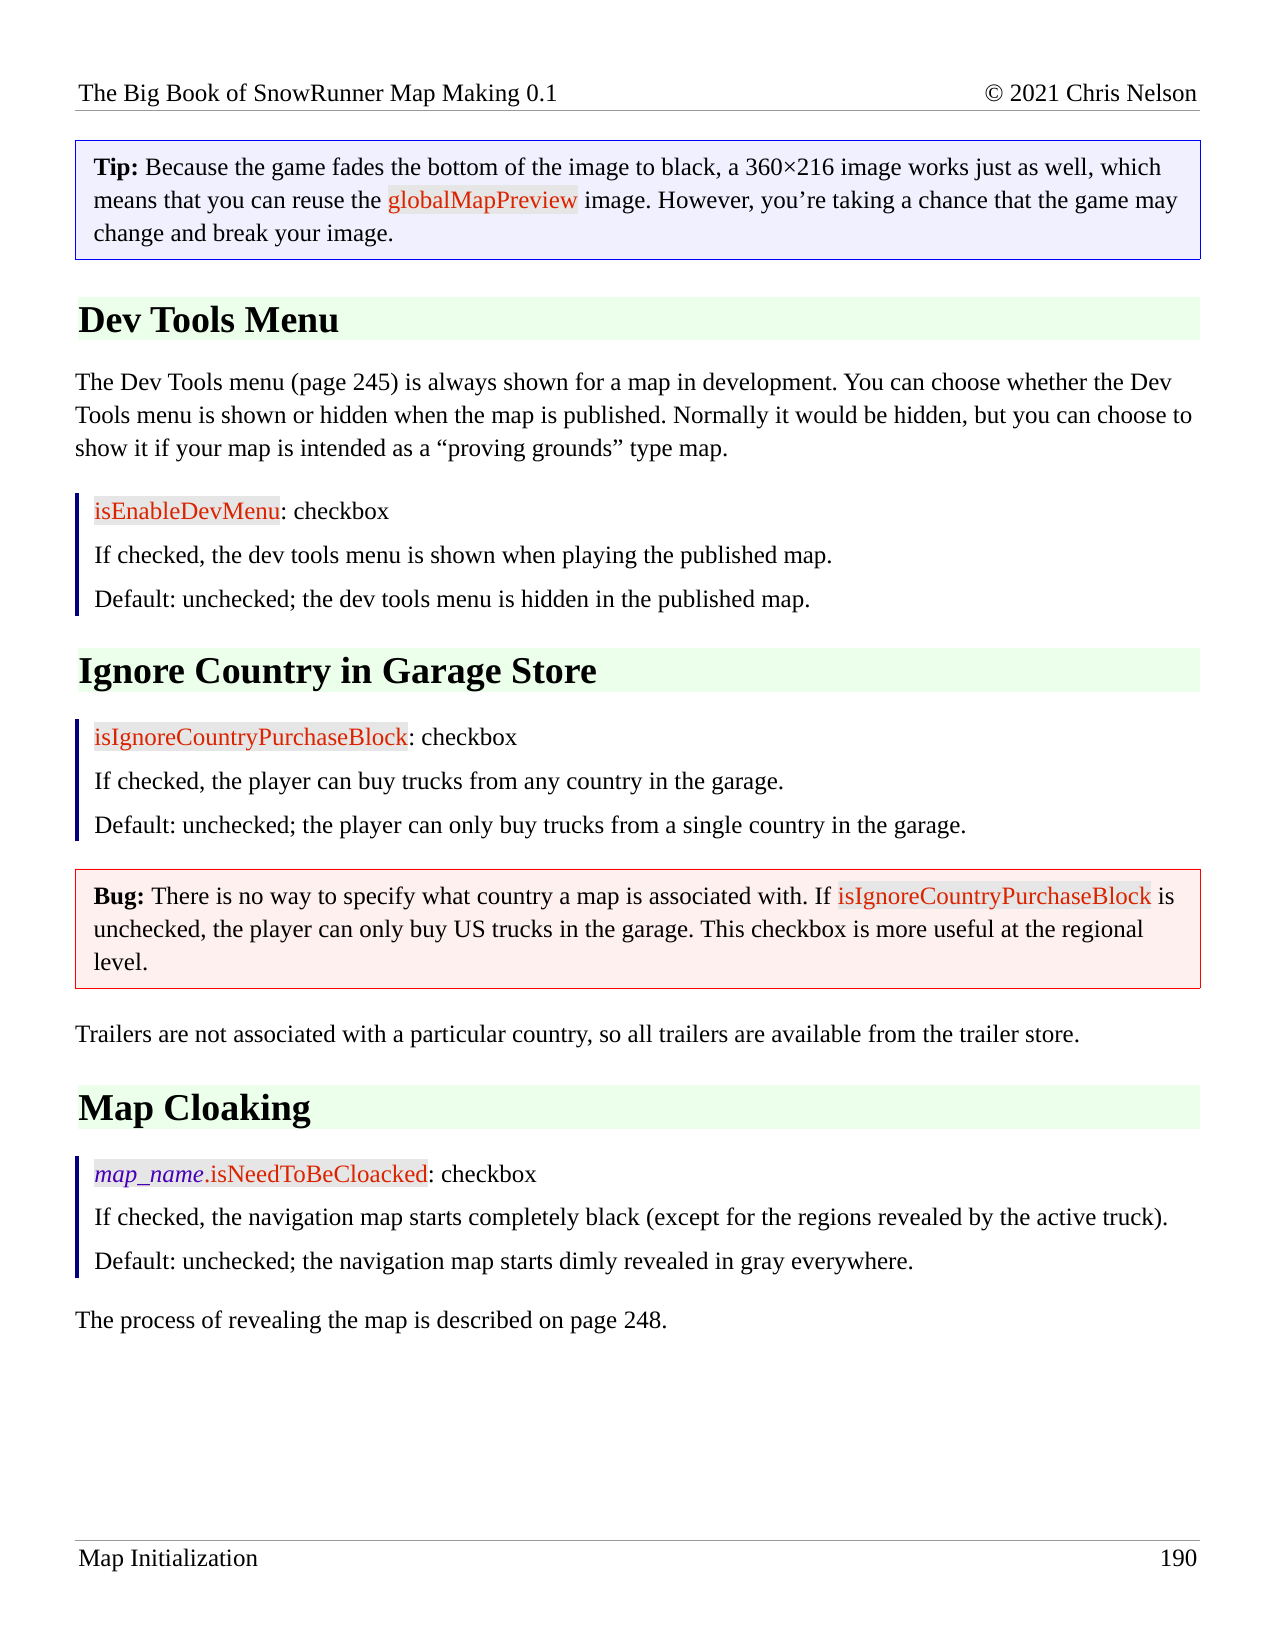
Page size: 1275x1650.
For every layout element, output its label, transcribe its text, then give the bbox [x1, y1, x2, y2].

subtitle Ignore Country in Garage Store [78, 648, 1200, 692]
text Default: unchecked; the navigation map starts dimly revealed in gray everywhere. [79, 1243, 1200, 1278]
text Default: unchecked; the dev tools menu is hidden in the published map. [79, 581, 1200, 616]
text isEnableDevMenu: checkbox [79, 493, 1200, 525]
text The process of revealing the map is described on page 248. [75, 1305, 1200, 1334]
subtitle Dev Tools Menu [78, 297, 1200, 340]
text The Dev Tools menu (page 245) is always shown for a map in development. You can choose whether the Dev Tools menu is shown or hidden when the map is published. Normally it would be hidden, but you can choose to show it if your map is intended as a “proving grounds” type map. [75, 367, 1200, 462]
text If checked, the dev tools menu is shown when playing the published map. [79, 537, 1200, 569]
subtitle Map Cloaking [78, 1085, 1200, 1129]
text Default: unchecked; the player can only buy trucks from a single country in the garage. [79, 807, 1200, 841]
text If checked, the navigation map starts completely black (except for the regions revealed by the active truck). [79, 1199, 1200, 1231]
list Because the game fades the bottom of the image to black, a 360×216 image works just as well, which means that you can reuse the globalMapPreview image. However, you’re taking a chance that the game may change and break your image. [76, 141, 1200, 259]
text If checked, the player can buy trucks from any country in the garage. [79, 763, 1200, 795]
text map_name.isNeedToBeCloacked: checkbox [79, 1156, 1200, 1187]
text isIgnoreCountryPurchaseBlock: checkbox [79, 719, 1200, 751]
text Trailers are not associated with a particular country, so all trailers are available from the trailer store. [75, 1019, 1200, 1048]
list There is no way to specify what country a map is associated with. If isIgnoreCountryPurchaseBlock is unchecked, the player can only buy US trucks in the garage. This checkbox is more useful at the regional level. [76, 870, 1200, 988]
